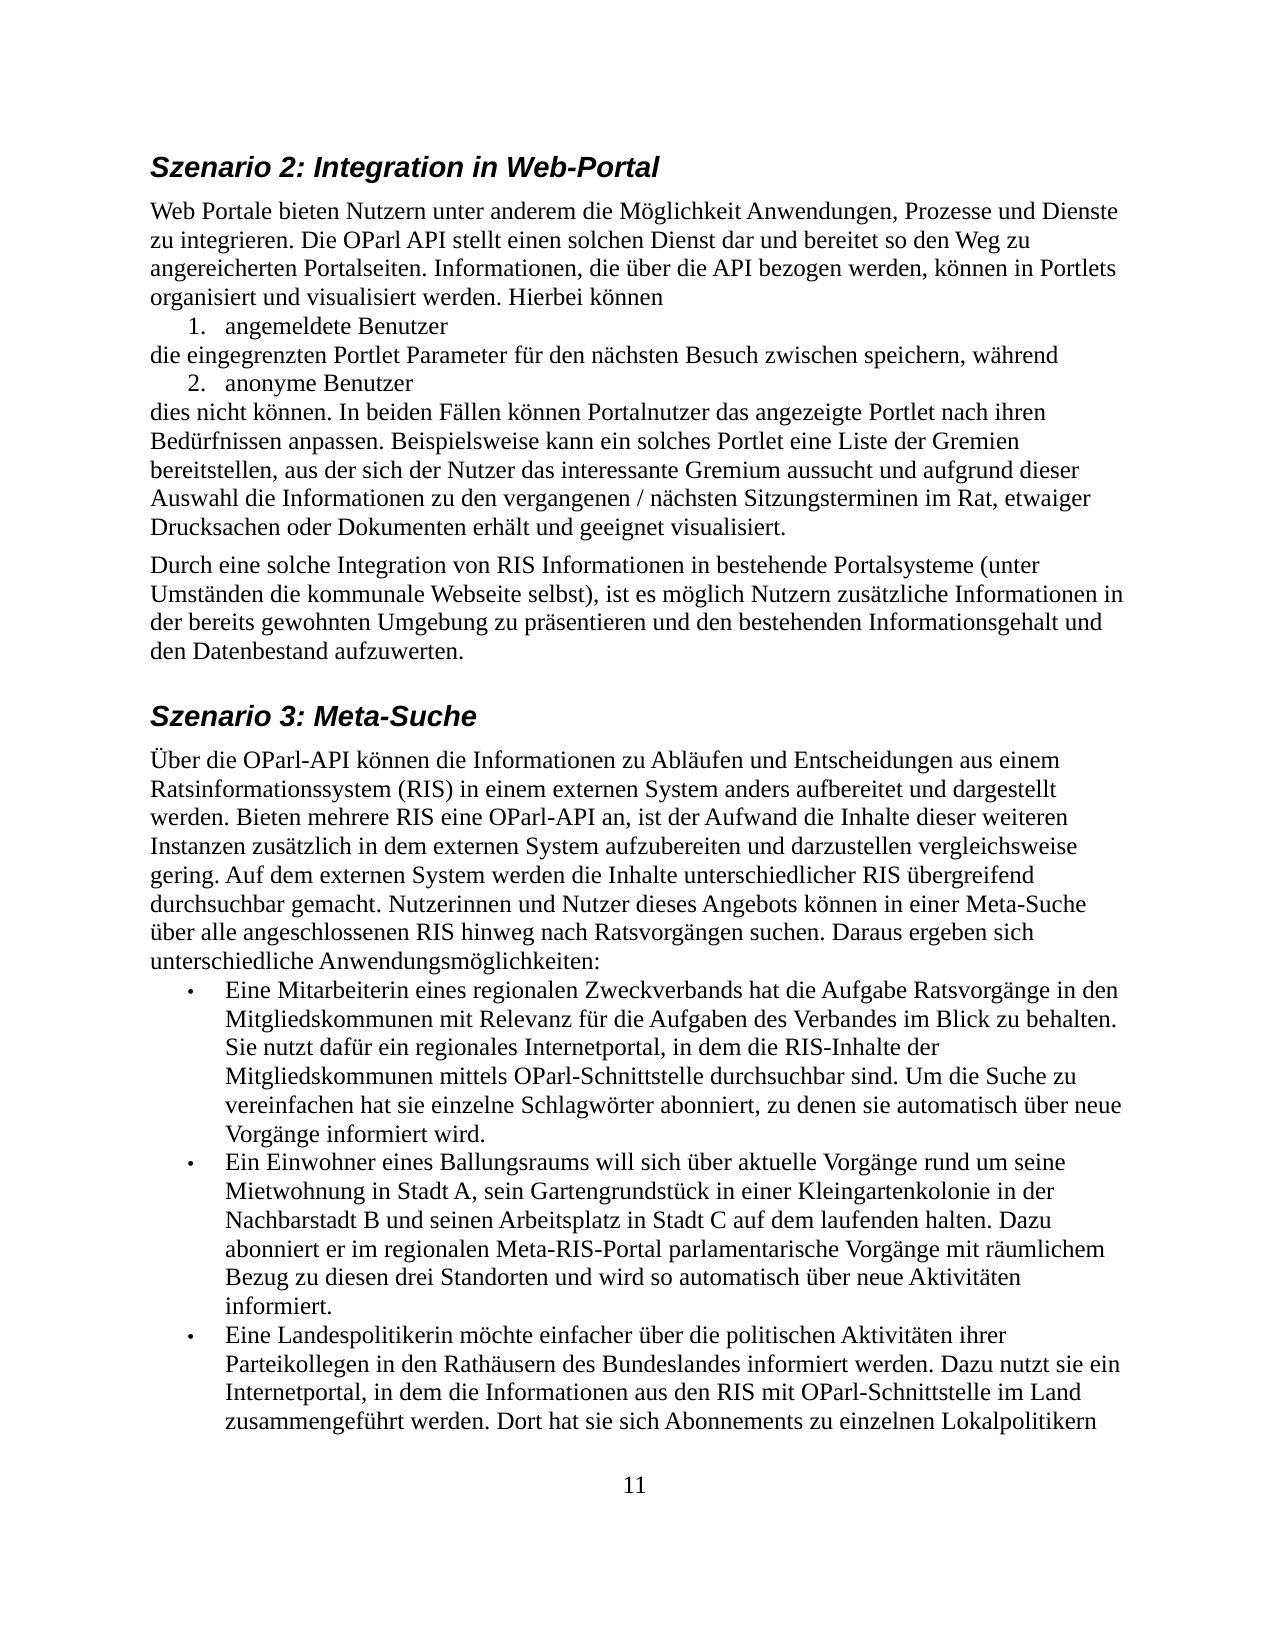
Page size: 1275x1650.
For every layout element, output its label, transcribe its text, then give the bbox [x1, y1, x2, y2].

list Eine Landespolitikerin möchte einfacher über die politischen Aktivitäten ihrer Parteikollegen in den Rathäusern des Bundeslandes informiert werden. Dazu nutzt sie ein Internetportal, in dem die Informationen aus den RIS mit OParl-Schnittstelle im Land zusammengeführt werden. Dort hat sie sich Abonnements zu einzelnen Lokalpolitikern [187, 1320, 1125, 1435]
list anonyme Benutzer [187, 368, 1125, 397]
subtitle Szenario 2: Integration in Web-Portal [150, 150, 1125, 183]
text Über die OParl-API können die Informationen zu Abläufen und Entscheidungen aus einem Ratsinformationssystem (RIS) in einem externen System anders aufbereitet und dargestellt werden. Bieten mehrere RIS eine OParl-API an, ist der Aufwand die Inhalte dieser weiteren Instanzen zusätzlich in dem externen System aufzubereiten und darzustellen vergleichsweise gering. Auf dem externen System werden die Inhalte unterschiedlicher RIS übergreifend durchsuchbar gemacht. Nutzerinnen und Nutzer dieses Angebots können in einer Meta-Suche über alle angeschlossenen RIS hinweg nach Ratsvorgängen suchen. Daraus ergeben sich unterschiedliche Anwendungsmöglichkeiten: [150, 745, 1125, 975]
text die eingegrenzten Portlet Parameter für den nächsten Besuch zwischen speichern, während [150, 340, 1125, 368]
text dies nicht können. In beiden Fällen können Portalnutzer das angezeigte Portlet nach ihren Bedürfnissen anpassen. Beispielsweise kann ein solches Portlet eine Liste der Gremien bereitstellen, aus der sich der Nutzer das interessante Gremium aussucht und aufgrund dieser Auswahl die Informationen zu den vergangenen / nächsten Sitzungsterminen im Rat, etwaiger Drucksachen oder Dokumenten erhält und geeignet visualisiert. [150, 397, 1125, 541]
text Durch eine solche Integration von RIS Informationen in bestehende Portalsysteme (unter Umständen die kommunale Webseite selbst), ist es möglich Nutzern zusätzliche Informationen in der bereits gewohnten Umgebung zu präsentieren und den bestehenden Informationsgehalt und den Datenbestand aufzuwerten. [150, 550, 1125, 665]
list angemeldete Benutzer [187, 311, 1125, 340]
text Web Portale bieten Nutzern unter anderem die Möglichkeit Anwendungen, Prozesse und Dienste zu integrieren. Die OParl API stellt einen solchen Dienst dar und bereitet so den Weg zu angereicherten Portalseiten. Informationen, die über die API bezogen werden, können in Portlets organisiert und visualisiert werden. Hierbei können [150, 196, 1125, 311]
list Ein Einwohner eines Ballungsraums will sich über aktuelle Vorgänge rund um seine Mietwohnung in Stadt A, sein Gartengrundstück in einer Kleingartenkolonie in der Nachbarstadt B und seinen Arbeitsplatz in Stadt C auf dem laufenden halten. Dazu abonniert er im regionalen Meta-RIS-Portal parlamentarische Vorgänge mit räumlichem Bezug zu diesen drei Standorten und wird so automatisch über neue Aktivitäten informiert. [187, 1147, 1125, 1320]
subtitle Szenario 3: Meta-Suche [150, 699, 1125, 732]
list Eine Mitarbeiterin eines regionalen Zweckverbands hat die Aufgabe Ratsvorgänge in den Mitgliedskommunen mit Relevanz für die Aufgaben des Verbandes im Blick zu behalten. Sie nutzt dafür ein regionales Internetportal, in dem die RIS-Inhalte der Mitgliedskommunen mittels OParl-Schnittstelle durchsuchbar sind. Um die Suche zu vereinfachen hat sie einzelne Schlagwörter abonniert, zu denen sie automatisch über neue Vorgänge informiert wird. [187, 975, 1125, 1147]
